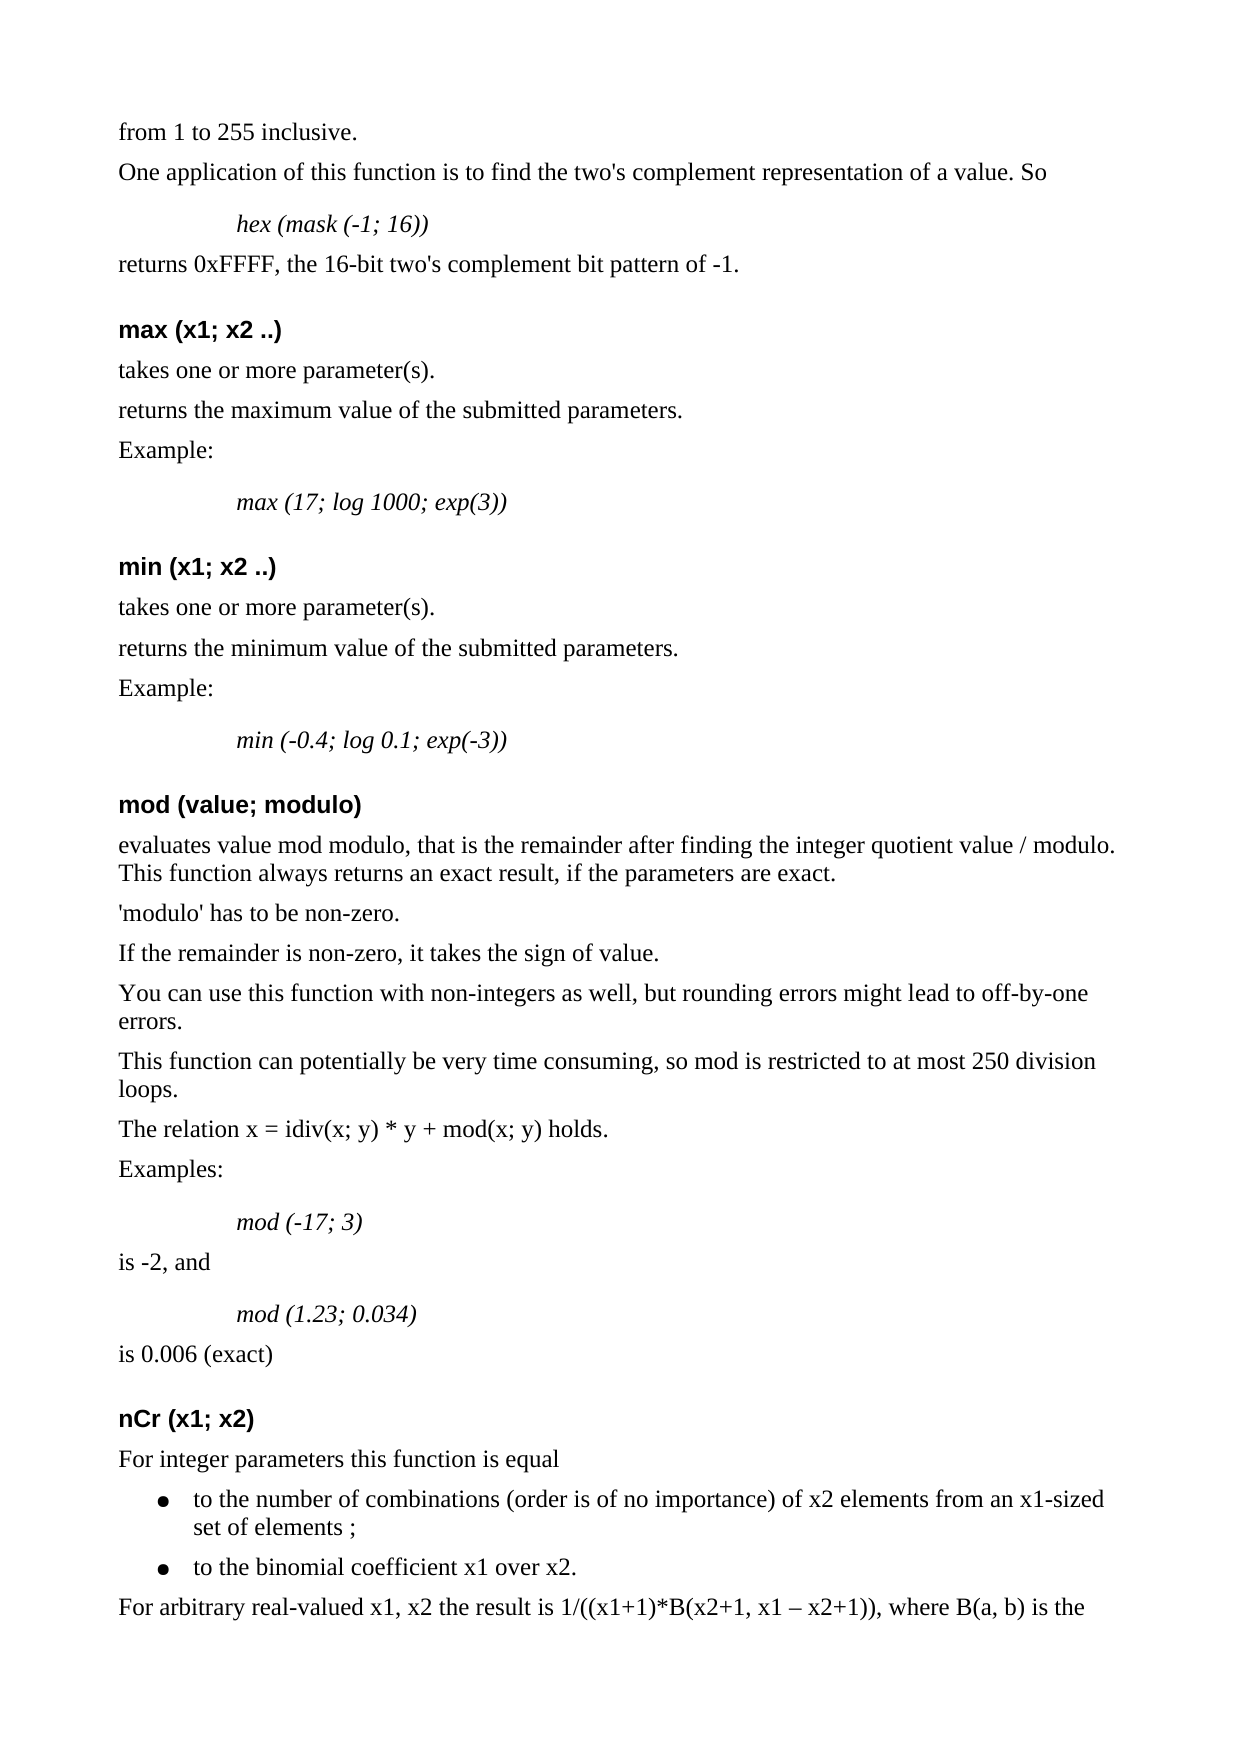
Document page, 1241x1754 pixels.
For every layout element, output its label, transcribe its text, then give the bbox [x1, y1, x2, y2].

text is -2, and [118, 1248, 1122, 1275]
text For arbitrary real-valued x1, x2 the result is 1/((x1+1)*B(x2+1, x1 – x2+1)), where B(a, b) is the [118, 1593, 1122, 1621]
text takes one or more parameter(s). [118, 593, 1122, 621]
text hex (mask (-1; 16)) [236, 210, 1122, 238]
subtitle min (x1; x2 ..) [118, 553, 1122, 581]
subtitle nCr (x1; x2) [118, 1405, 1122, 1433]
text You can use this function with non-integers as well, but rounding errors might lead to off-by-one errors. [118, 979, 1122, 1035]
text This function can potentially be very time consuming, so mod is restricted to at most 250 division loops. [118, 1047, 1122, 1103]
text returns the minimum value of the submitted parameters. [118, 634, 1122, 661]
text Examples: [118, 1156, 1122, 1183]
text takes one or more parameter(s). [118, 356, 1122, 383]
text If the remainder is non-zero, it takes the sign of value. [118, 939, 1122, 967]
text 'modulo' has to be non-zero. [118, 899, 1122, 927]
text For integer parameters this function is equal [118, 1445, 1122, 1473]
text mod (1.23; 0.034) [236, 1300, 1122, 1327]
list to the binomial coefficient x1 over x2. [156, 1553, 1122, 1581]
text returns the maximum value of the submitted parameters. [118, 396, 1122, 424]
text is 0.006 (exact) [118, 1340, 1122, 1367]
text Example: [118, 436, 1122, 464]
text min (-0.4; log 0.1; exp(-3)) [236, 726, 1122, 754]
text returns 0xFFFF, the 16-bit two's complement bit pattern of -1. [118, 250, 1122, 278]
subtitle mod (value; modulo) [118, 791, 1122, 819]
text mod (-17; 3) [236, 1208, 1122, 1235]
list to the number of combinations (order is of no importance) of x2 elements from an x1-sized set of elements ; [156, 1485, 1122, 1541]
text Example: [118, 674, 1122, 702]
text evaluates value mod modulo, that is the remainder after finding the integer quotient value / modulo. This function always returns an exact result, if the parameters are exact. [118, 831, 1122, 887]
text One application of this function is to find the two's complement representation of a value. So [118, 158, 1122, 186]
text The relation x = idiv(x; y) * y + mod(x; y) holds. [118, 1115, 1122, 1143]
text from 1 to 255 inclusive. [118, 118, 1122, 146]
text max (17; log 1000; exp(3)) [236, 488, 1122, 516]
subtitle max (x1; x2 ..) [118, 316, 1122, 343]
